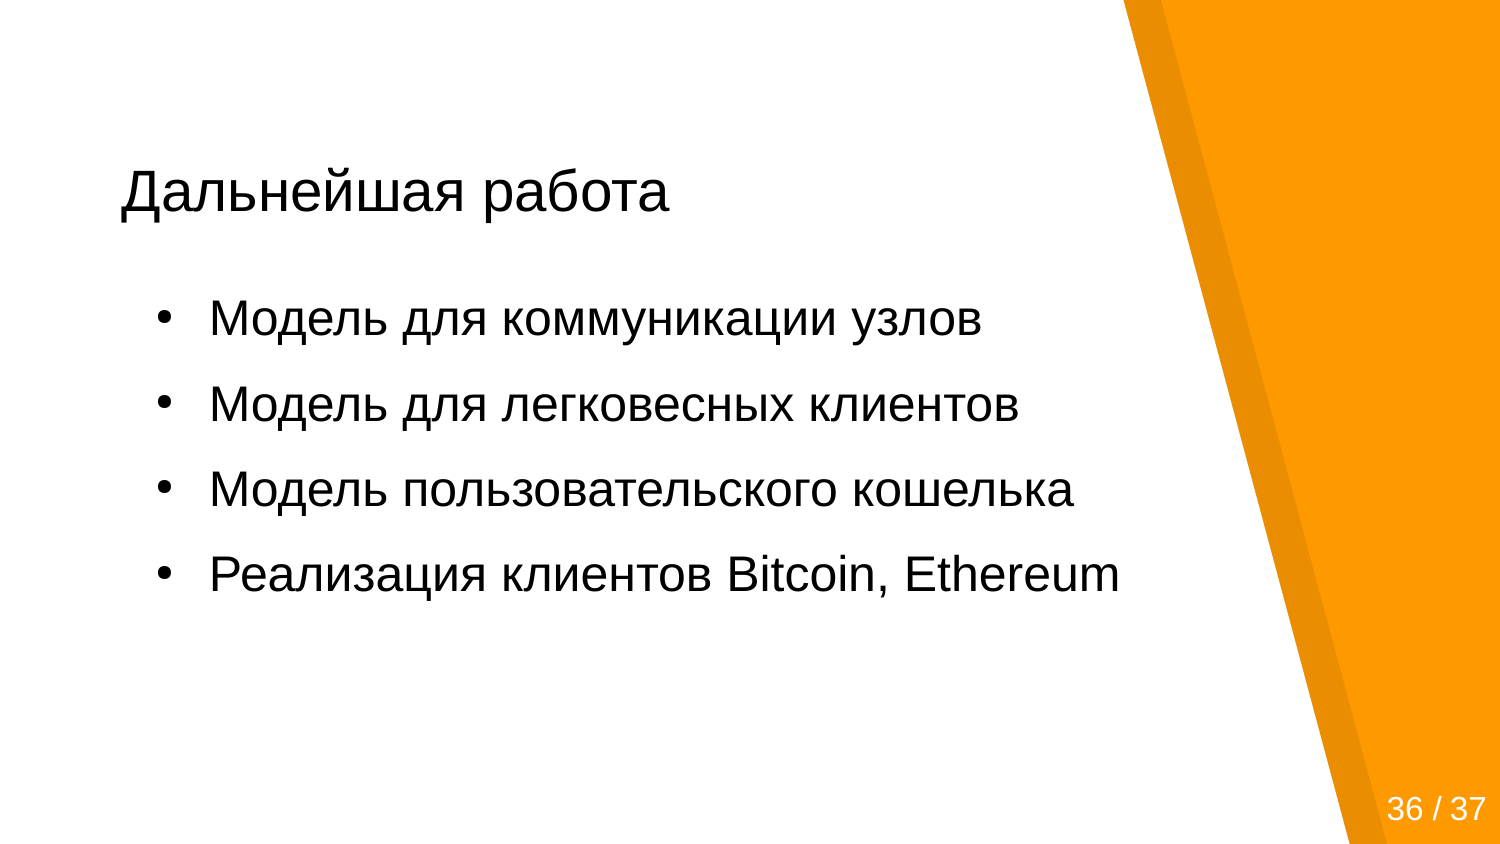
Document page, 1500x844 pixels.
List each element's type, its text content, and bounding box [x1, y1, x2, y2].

list Модель для коммуникации узлов Модель для легковесных клиентов Модель пользовательского кошелька Реализация клиентов Bitcoin, Ethereum [137, 290, 1217, 820]
title Дальнейшая работа [121, 125, 1087, 256]
